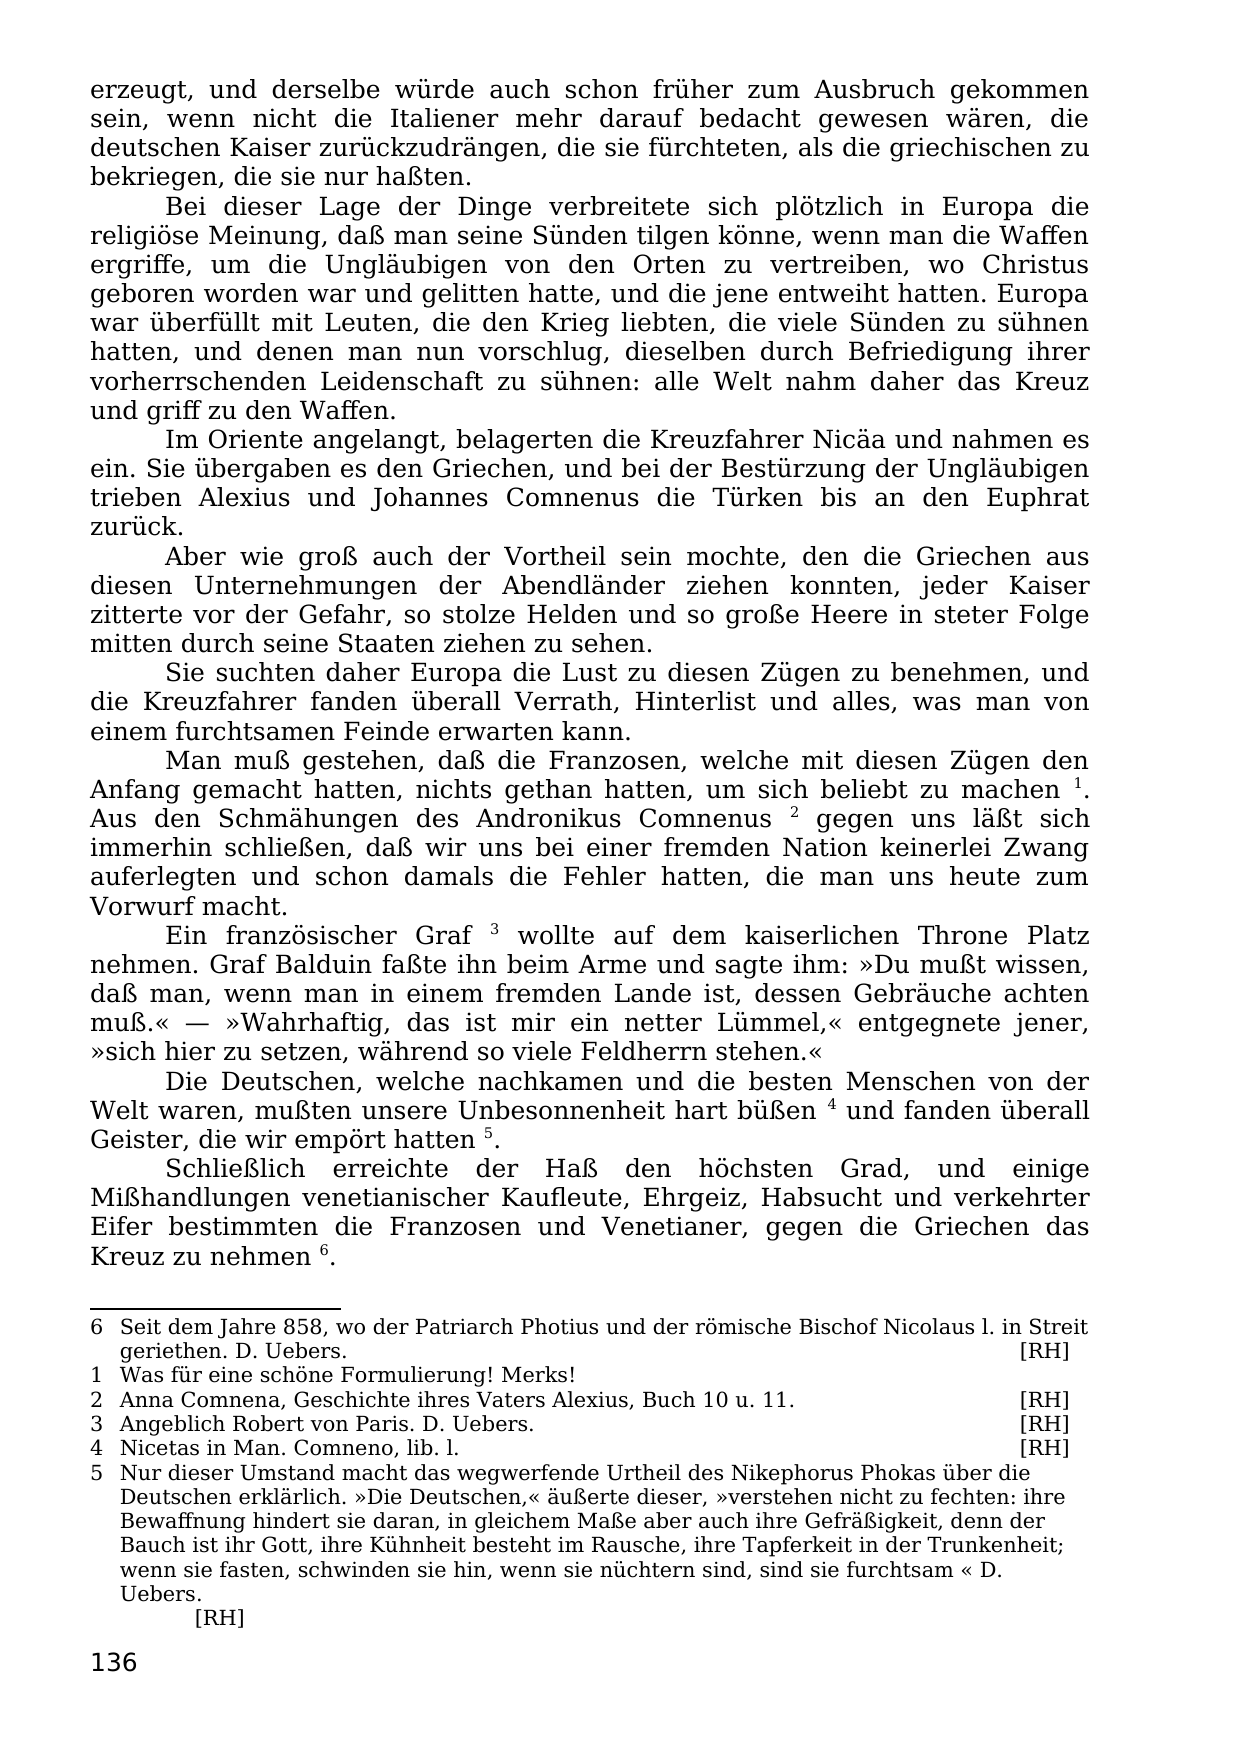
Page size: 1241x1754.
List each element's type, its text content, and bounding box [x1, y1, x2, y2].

text Aber wie groß auch der Vortheil sein mochte, den die Griechen aus diesen Unternehmungen der Abendländer ziehen konnten, jeder Kaiser zitterte vor der Gefahr, so stolze Helden und so große Heere in steter Folge mitten durch seine Staaten ziehen zu sehen. [90, 542, 1091, 658]
text Schließlich erreichte der Haß den höchsten Grad, und einige Mißhandlungen venetianischer Kaufleute, Ehrgeiz, Habsucht und verkehrter Eifer bestimmten die Franzosen und Venetianer, gegen die Griechen das Kreuz zu nehmen . [90, 1154, 1091, 1271]
text Seit dem Jahre 858, wo der Patriarch Photius und der römische Bischof Nicolaus l. in Streit geriethen. D. Uebers. [RH] [90, 1315, 1091, 1363]
text erzeugt, und derselbe würde auch schon früher zum Ausbruch gekommen sein, wenn nicht die Italiener mehr darauf bedacht gewesen wären, die deutschen Kaiser zurückzudrängen, die sie fürchteten, als die griechischen zu bekriegen, die sie nur haßten. [90, 75, 1091, 192]
text Nicetas in Man. Comneno, lib. l. [RH] [90, 1436, 1091, 1461]
text Ein französischer Graf wollte auf dem kaiserlichen Throne Platz nehmen. Graf Balduin faßte ihn beim Arme und sagte ihm: »Du mußt wissen, daß man, wenn man in einem fremden Lande ist, dessen Gebräuche achten muß.« — »Wahrhaftig, das ist mir ein netter Lümmel,« entgegnete jener, »sich hier zu setzen, während so viele Feldherrn stehen.« [90, 921, 1091, 1067]
text Im Oriente angelangt, belagerten die Kreuzfahrer Nicäa und nahmen es ein. Sie übergaben es den Griechen, und bei der Bestürzung der Ungläubigen trieben Alexius und Johannes Comnenus die Türken bis an den Euphrat zurück. [90, 425, 1091, 542]
text Die Deutschen, welche nachkamen und die besten Menschen von der Welt waren, mußten unsere Unbesonnenheit hart büßen und fanden überall Geister, die wir empört hatten . [90, 1067, 1091, 1154]
text Bei dieser Lage der Dinge verbreitete sich plötzlich in Europa die religiöse Meinung, daß man seine Sünden tilgen könne, wenn man die Waffen ergriffe, um die Ungläubigen von den Orten zu vertreiben, wo Christus geboren worden war und gelitten hatte, und die jene entweiht hatten. Europa war überfüllt mit Leuten, die den Krieg liebten, die viele Sünden zu sühnen hatten, und denen man nun vorschlug, dieselben durch Befriedigung ihrer vorherrschenden Leidenschaft zu sühnen: alle Welt nahm daher das Kreuz und griff zu den Waffen. [90, 192, 1091, 425]
text Nur dieser Umstand macht das wegwerfende Urtheil des Nikephorus Phokas über die Deutschen erklärlich. »Die Deutschen,« äußerte dieser, »verstehen nicht zu fechten: ihre Bewaffnung hindert sie daran, in gleichem Maße aber auch ihre Gefräßigkeit, denn der Bauch ist ihr Gott, ihre Kühnheit besteht im Rausche, ihre Tapferkeit in der Trunkenheit; wenn sie fasten, schwinden sie hin, wenn sie nüchtern sind, sind sie furchtsam « D. Uebers. [RH] [90, 1461, 1091, 1631]
text Sie suchten daher Europa die Lust zu diesen Zügen zu benehmen, und die Kreuzfahrer fanden überall Verrath, Hinterlist und alles, was man von einem furchtsamen Feinde erwarten kann. [90, 658, 1091, 746]
text Was für eine schöne Formulierung! Merks! [90, 1363, 1091, 1388]
text Man muß gestehen, daß die Franzosen, welche mit diesen Zügen den Anfang gemacht hatten, nichts gethan hatten, um sich beliebt zu machen . Aus den Schmähungen des Andronikus Comnenus gegen uns läßt sich immerhin schließen, daß wir uns bei einer fremden Nation keinerlei Zwang auferlegten und schon damals die Fehler hatten, die man uns heute zum Vorwurf macht. [90, 746, 1091, 921]
text Anna Comnena, Geschichte ihres Vaters Alexius, Buch 10 u. 11. [RH] [90, 1388, 1091, 1412]
text Angeblich Robert von Paris. D. Uebers. [RH] [90, 1412, 1091, 1436]
